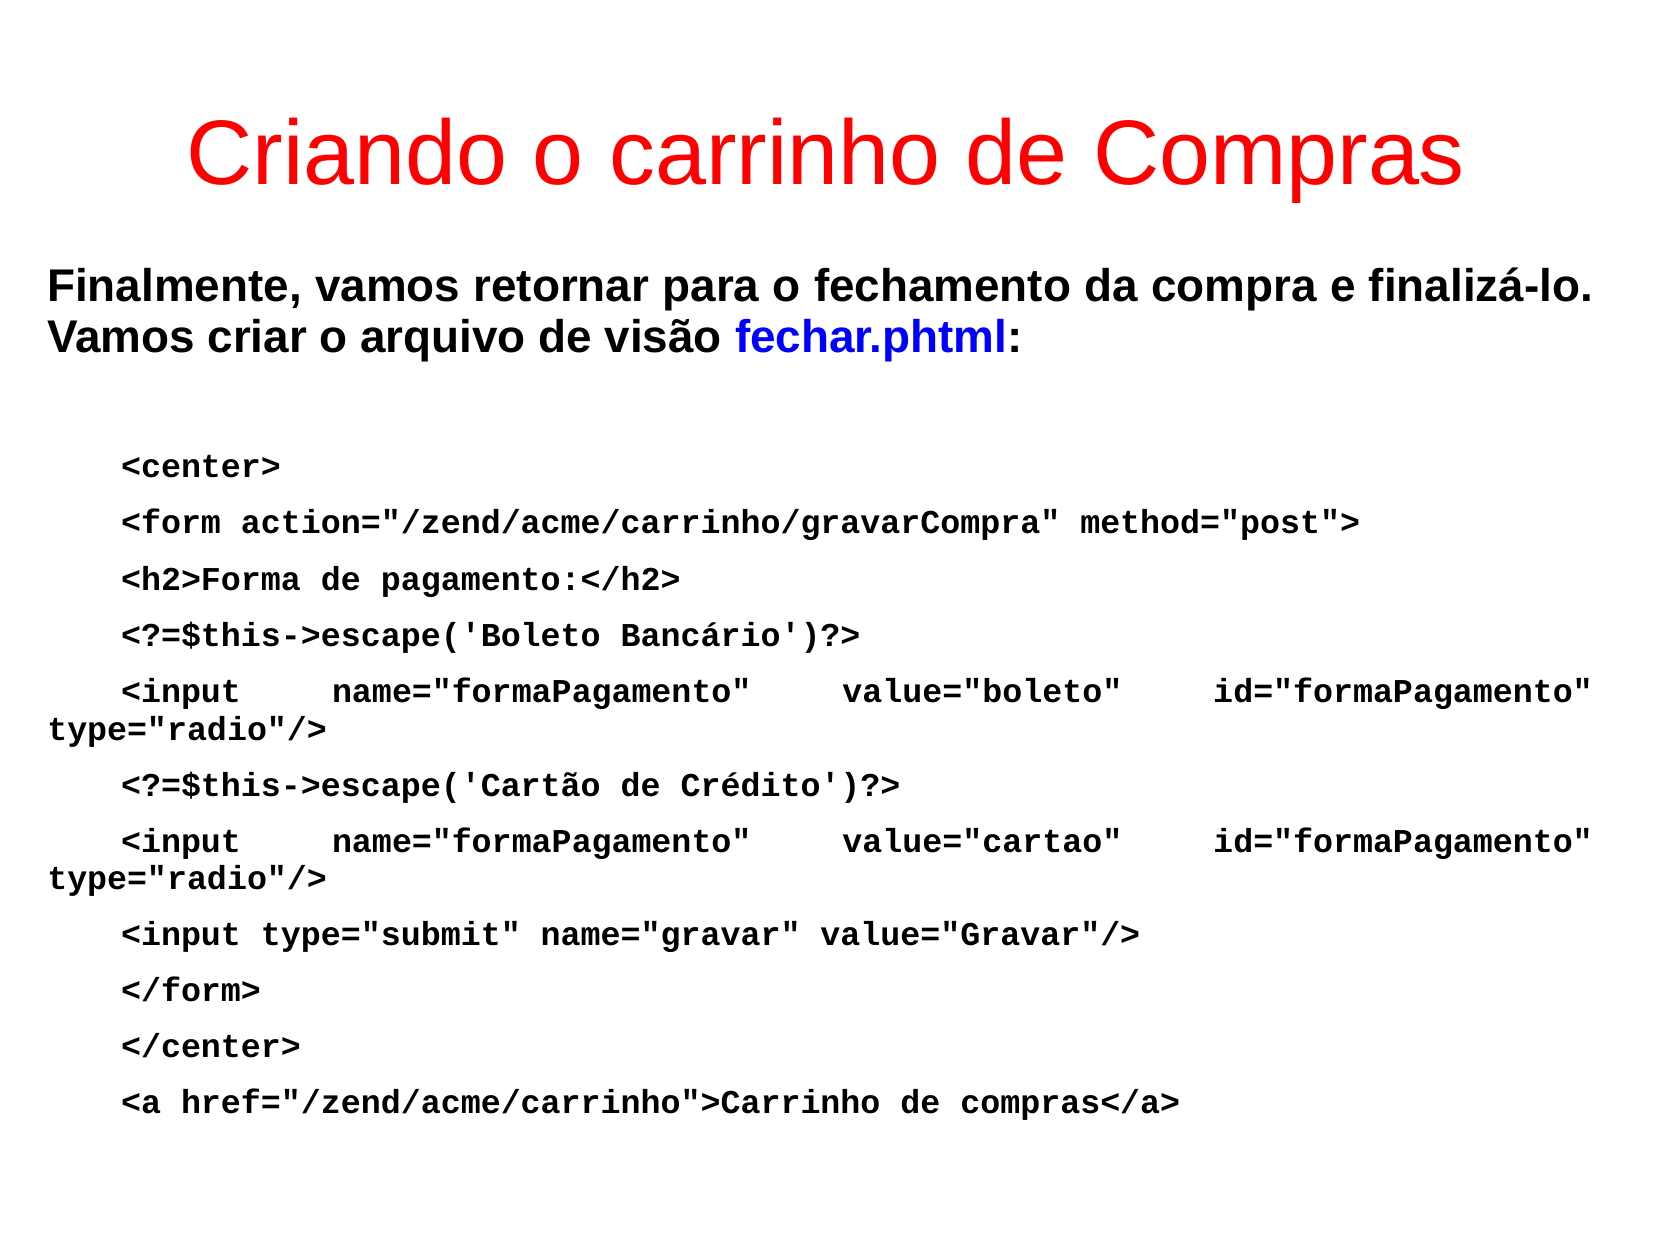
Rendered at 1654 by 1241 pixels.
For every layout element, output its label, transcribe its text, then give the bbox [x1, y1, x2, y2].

title Criando o carrinho de Compras [82, 49, 1571, 257]
list Finalmente, vamos retornar para o fechamento da compra e finalizá-lo. Vamos criar o arquivo de visão fechar.phtml: <center> <form action="/zend/acme/carrinho/gravarCompra" method="post"> <h2>Forma de pagamento:</h2> <?=$this->escape('Boleto Bancário')?> <input name="formaPagamento" value="boleto" id="formaPagamento" type="radio"/> <?=$this->escape('Cartão de Crédito')?> <input name="formaPagamento" value="cartao" id="formaPagamento" type="radio"/> <input type="submit" name="gravar" value="Gravar"/> </form> </center> <a href="/zend/acme/carrinho">Carrinho de compras</a> [47, 259, 1595, 1205]
